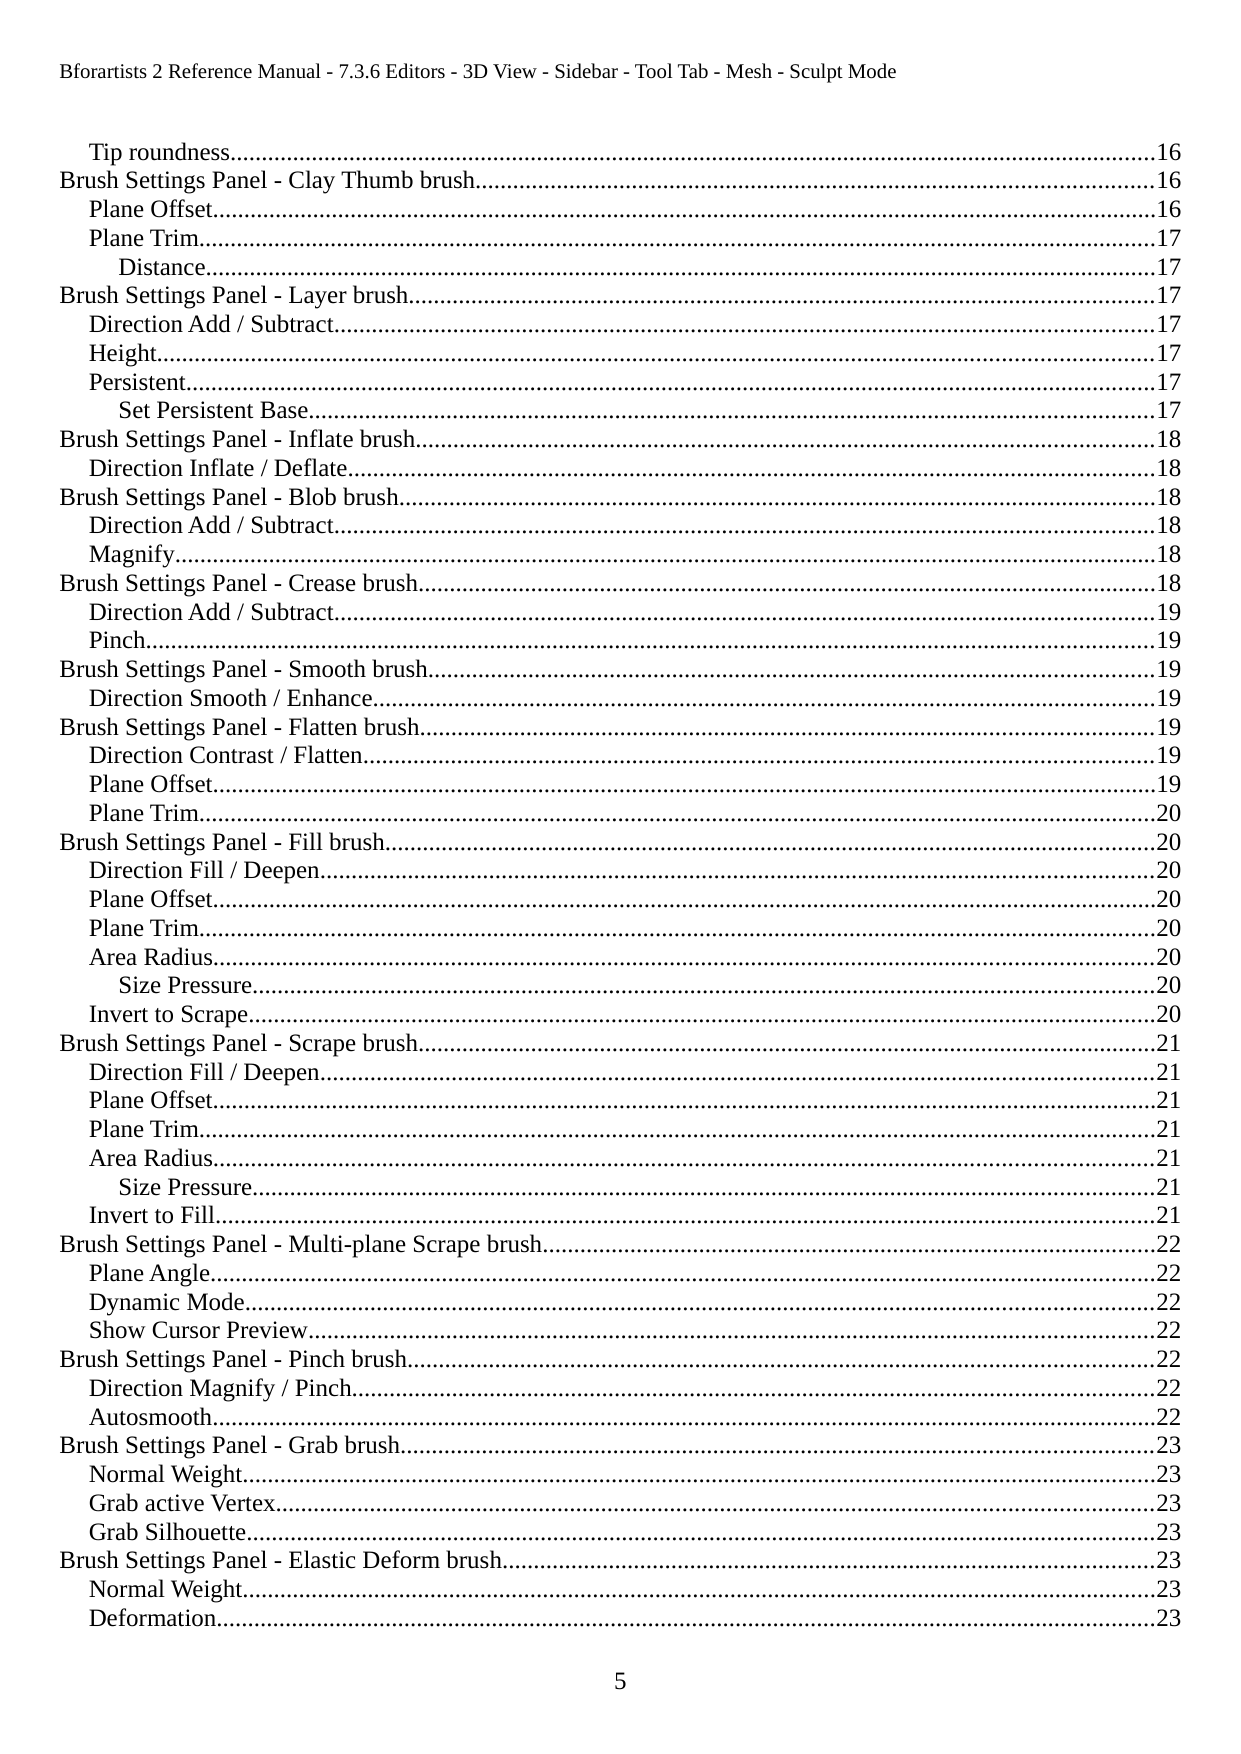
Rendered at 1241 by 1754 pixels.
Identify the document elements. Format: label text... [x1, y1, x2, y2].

text Grab active Vertex 23 [88, 1488, 1181, 1517]
text Plane Offset 21 [88, 1085, 1181, 1114]
text Show Cursor Preview 22 [88, 1315, 1181, 1344]
text Autosmooth 22 [88, 1402, 1181, 1430]
text Direction Fill / Deepen 20 [88, 855, 1181, 884]
text Deformation 23 [88, 1603, 1181, 1632]
text Direction Inflate / Deflate 18 [88, 453, 1181, 482]
text Plane Trim 21 [88, 1114, 1181, 1143]
text Plane Trim 20 [88, 913, 1181, 942]
text Plane Offset 16 [88, 194, 1181, 223]
text Normal Weight 23 [88, 1459, 1181, 1488]
text Invert to Scrape 20 [88, 999, 1181, 1028]
text Brush Settings Panel - Blob brush 18 [59, 482, 1181, 510]
text Brush Settings Panel - Flatten brush 19 [59, 712, 1181, 740]
text Size Pressure 21 [118, 1172, 1181, 1200]
text Direction Fill / Deepen 21 [88, 1057, 1181, 1085]
text Tip roundness 16 [88, 137, 1181, 165]
text Brush Settings Panel - Layer brush 17 [59, 280, 1181, 309]
text Area Radius 20 [88, 942, 1181, 970]
text Area Radius 21 [88, 1143, 1181, 1172]
text Brush Settings Panel - Fill brush 20 [59, 827, 1181, 855]
text Direction Add / Subtract 19 [88, 597, 1181, 625]
text Brush Settings Panel - Inflate brush 18 [59, 424, 1181, 453]
text Pinch 19 [88, 625, 1181, 654]
text Plane Angle 22 [88, 1258, 1181, 1287]
text Dynamic Mode 22 [88, 1287, 1181, 1315]
text Direction Contrast / Flatten 19 [88, 740, 1181, 769]
text Height 17 [88, 338, 1181, 367]
text Normal Weight 23 [88, 1574, 1181, 1603]
text Invert to Fill 21 [88, 1200, 1181, 1229]
text Brush Settings Panel - Crease brush 18 [59, 568, 1181, 597]
text Set Persistent Base 17 [118, 395, 1181, 424]
text Direction Add / Subtract 18 [88, 510, 1181, 539]
text Brush Settings Panel - Elastic Deform brush 23 [59, 1545, 1181, 1574]
text Brush Settings Panel - Clay Thumb brush 16 [59, 165, 1181, 194]
text Brush Settings Panel - Scrape brush 21 [59, 1028, 1181, 1057]
text Brush Settings Panel - Multi-plane Scrape brush 22 [59, 1229, 1181, 1258]
text Plane Trim 20 [88, 798, 1181, 827]
text Brush Settings Panel - Grab brush 23 [59, 1430, 1181, 1459]
text Size Pressure 20 [118, 970, 1181, 999]
text Plane Offset 19 [88, 769, 1181, 798]
text Magnify 18 [88, 539, 1181, 568]
text Direction Magnify / Pinch 22 [88, 1373, 1181, 1402]
text Plane Trim 17 [88, 223, 1181, 252]
text Plane Offset 20 [88, 884, 1181, 913]
text Direction Smooth / Enhance 19 [88, 683, 1181, 712]
text Brush Settings Panel - Pinch brush 22 [59, 1344, 1181, 1373]
text Direction Add / Subtract 17 [88, 309, 1181, 338]
text Grab Silhouette 23 [88, 1517, 1181, 1545]
text Distance 17 [118, 252, 1181, 280]
text Persistent 17 [88, 367, 1181, 395]
text Brush Settings Panel - Smooth brush 19 [59, 654, 1181, 683]
